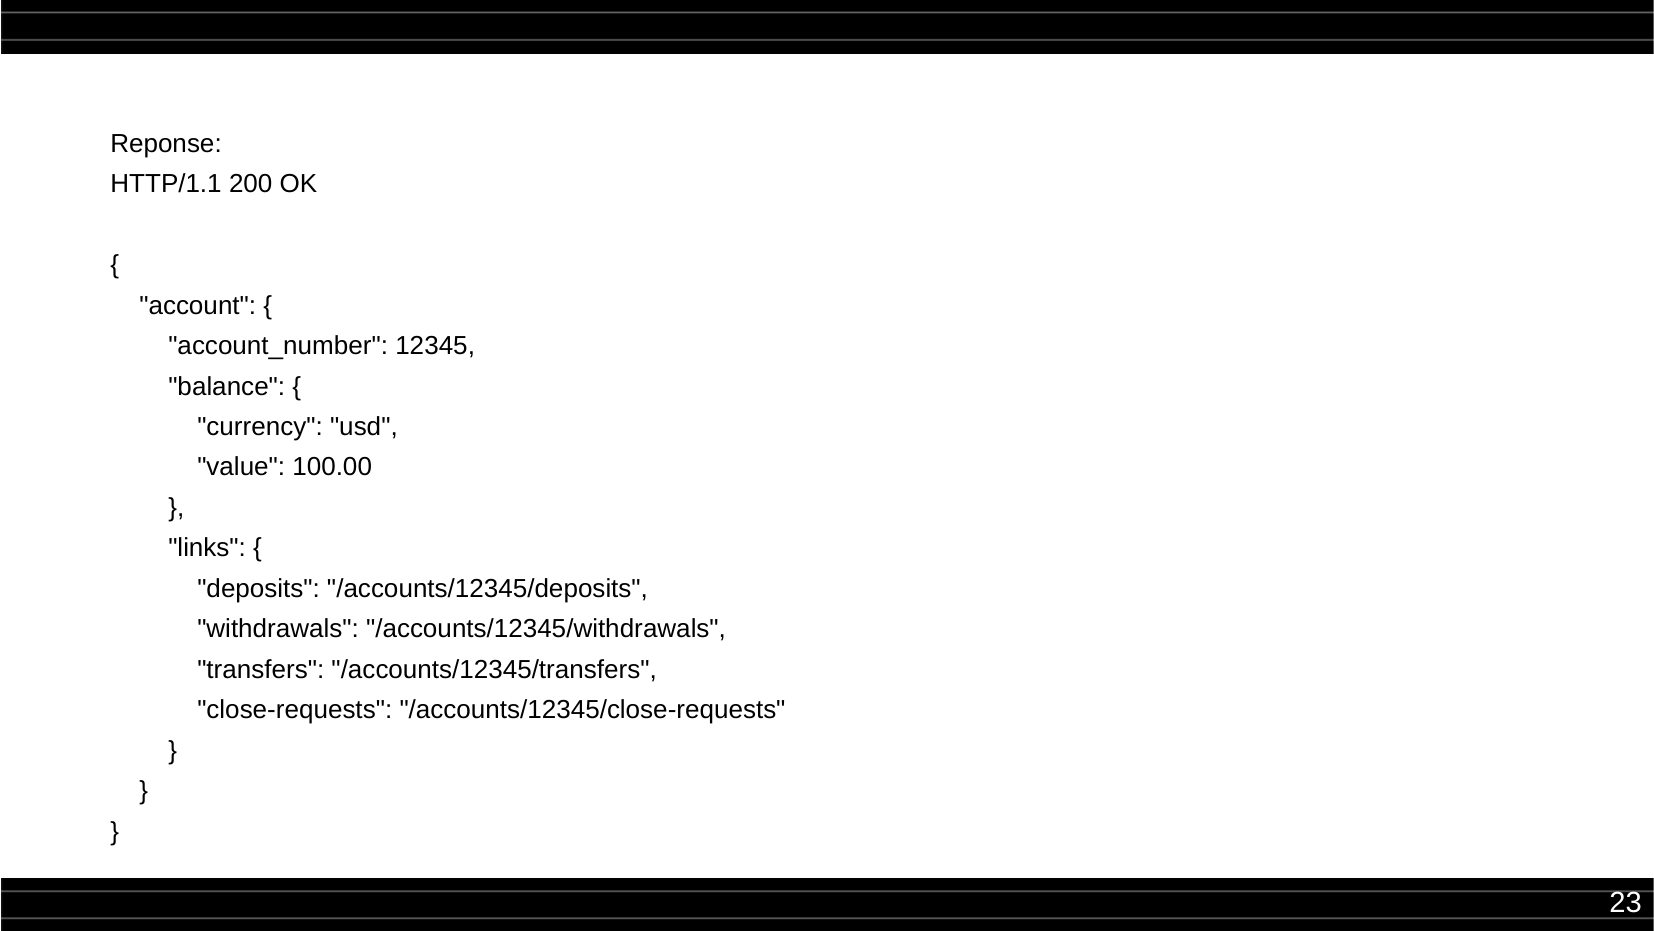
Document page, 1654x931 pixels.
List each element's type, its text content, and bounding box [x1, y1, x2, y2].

picture [1, 0, 1654, 54]
list Reponse: HTTP/1.1 200 OK { "account": { "account_number": 12345, "balance": { "currency": "usd", "value": 100.00 }, "links": { "deposits": "/accounts/12345/deposits", "withdrawals": "/accounts/12345/withdrawals", "transfers": "/accounts/12345/transfers", "close-requests": "/accounts/12345/close-requests" } } } [82, 128, 1571, 851]
picture [1, 878, 1654, 931]
